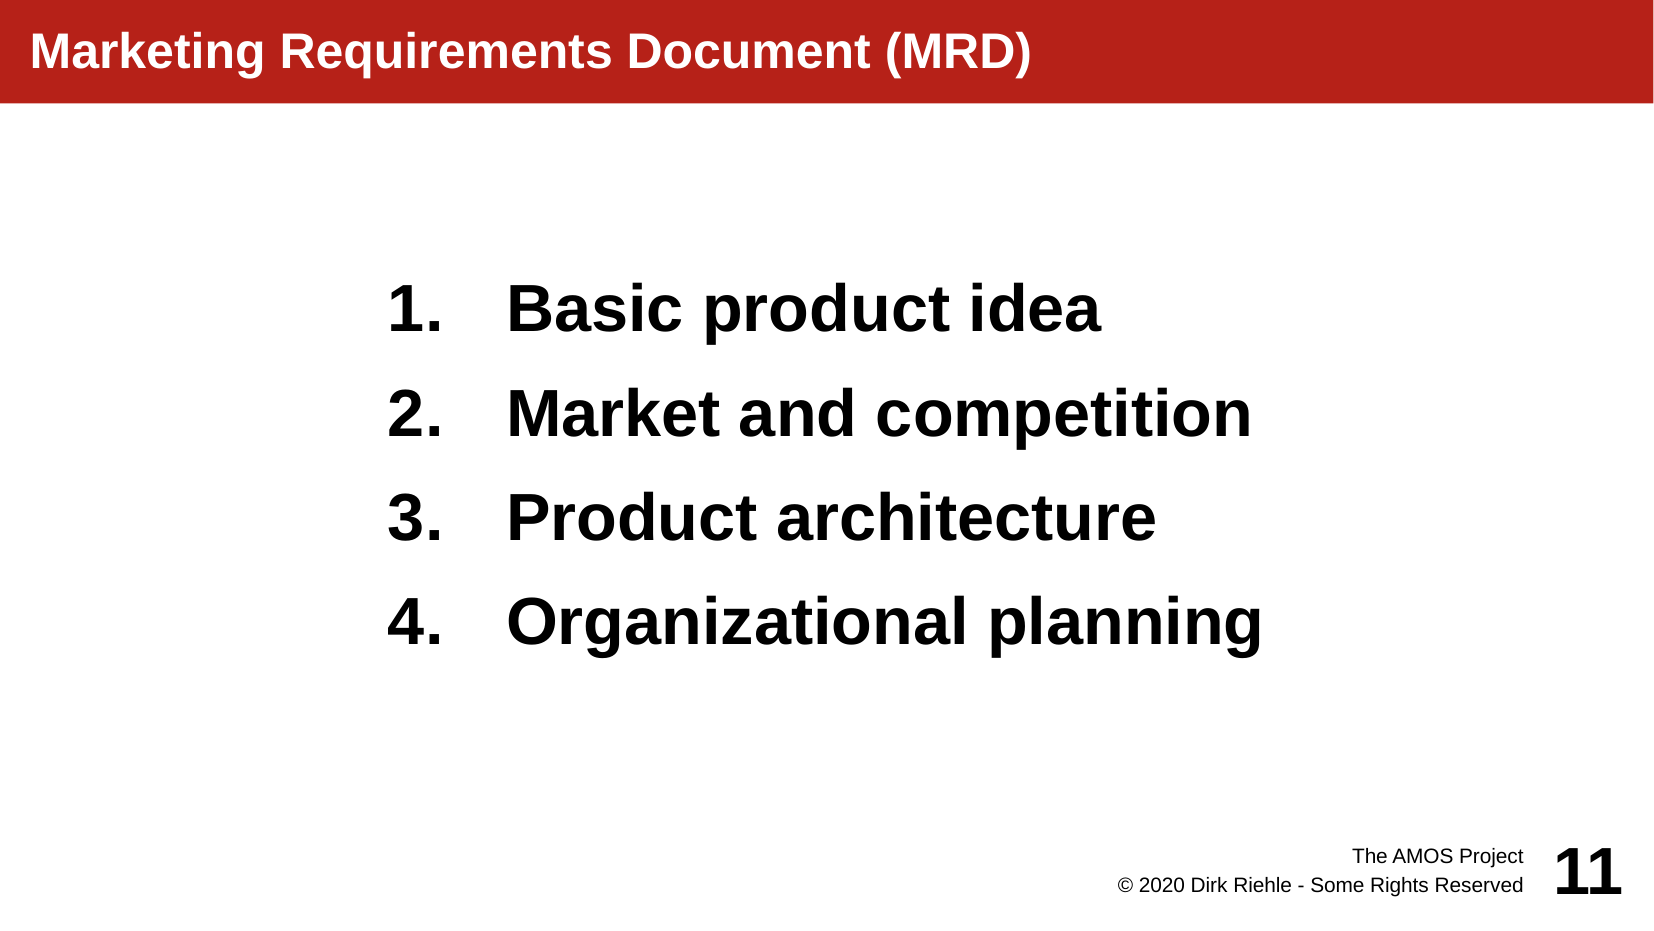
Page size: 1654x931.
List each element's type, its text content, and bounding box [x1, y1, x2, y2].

subtitle Basic product idea Market and competition Product architecture Organizational planning [29, 132, 1625, 798]
title Marketing Requirements Document (MRD) [0, 0, 1654, 104]
